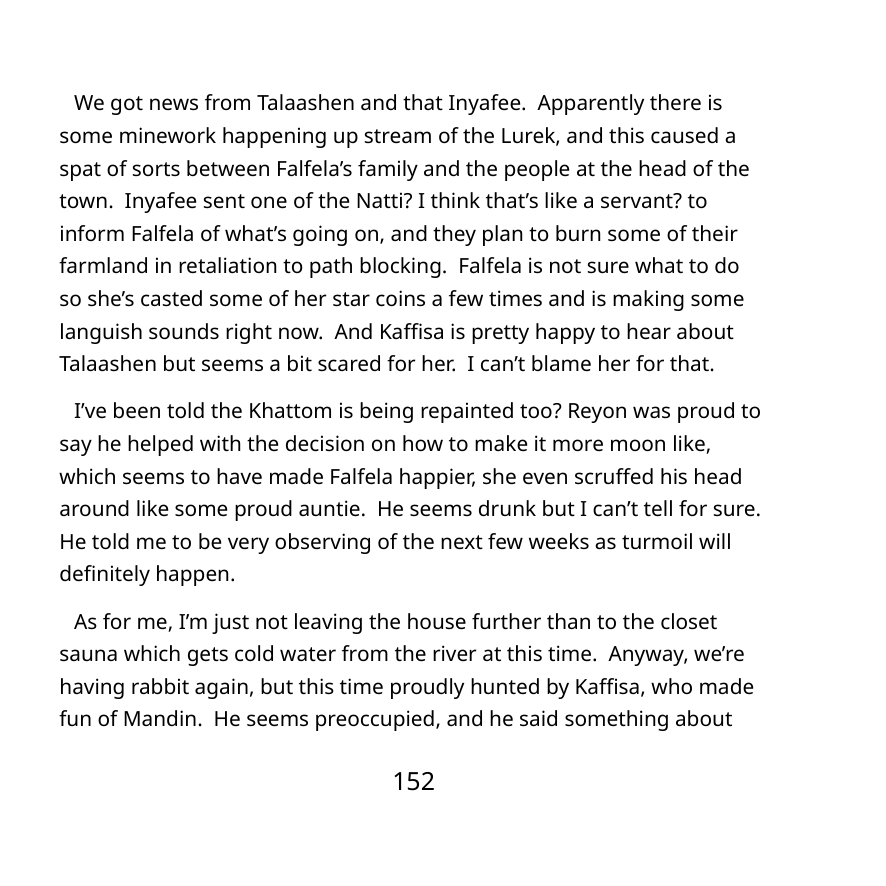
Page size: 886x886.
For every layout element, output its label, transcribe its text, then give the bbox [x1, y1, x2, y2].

text As for me, I’m just not leaving the house further than to the closet sauna which gets cold water from the river at this time. Anyway, we’re having rabbit again, but this time proudly hunted by Kaffisa, who made fun of Mandin. He seems preoccupied, and he said something about [59, 607, 768, 733]
text I’ve been told the Khattom is being repainted too? Reyon was proud to say he helped with the decision on how to make it more moon like, which seems to have made Falfela happier, she even scruffed his head around like some proud auntie. He seems drunk but I can’t tell for sure. He told me to be very observing of the next few weeks as turmoil will definitely happen. [59, 397, 768, 588]
text We got news from Talaashen and that Inyafee. Apparently there is some minework happening up stream of the Lurek, and this caused a spat of sorts between Falfela’s family and the people at the head of the town. Inyafee sent one of the Natti? I think that’s like a servant? to inform Falfela of what’s going on, and they plan to burn some of their farmland in retaliation to path blocking. Falfela is not sure what to do so she’s casted some of her star coins a few times and is making some languish sounds right now. And Kaffisa is pretty happy to hear about Talaashen but seems a bit scared for her. I can’t blame her for that. [59, 88, 768, 378]
